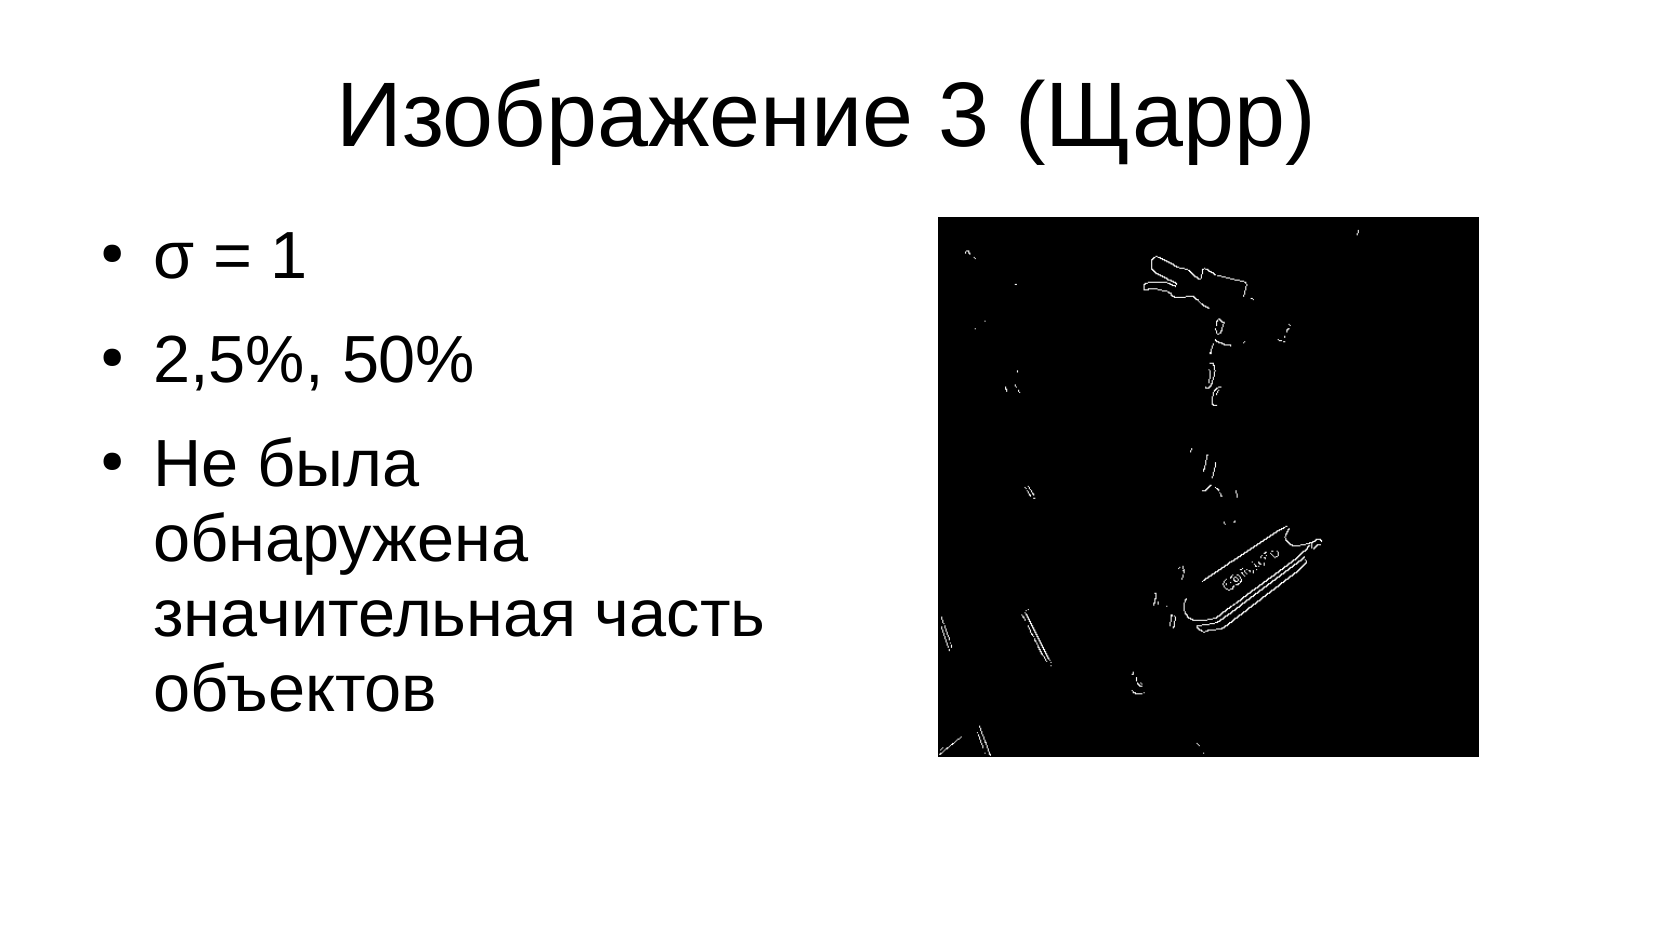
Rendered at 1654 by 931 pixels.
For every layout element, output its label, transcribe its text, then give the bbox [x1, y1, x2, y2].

list σ = 1 2,5%, 50% Не была обнаружена значительная часть объектов [82, 217, 809, 758]
title Изображение 3 (Щарр) [82, 37, 1571, 193]
picture [938, 217, 1479, 758]
